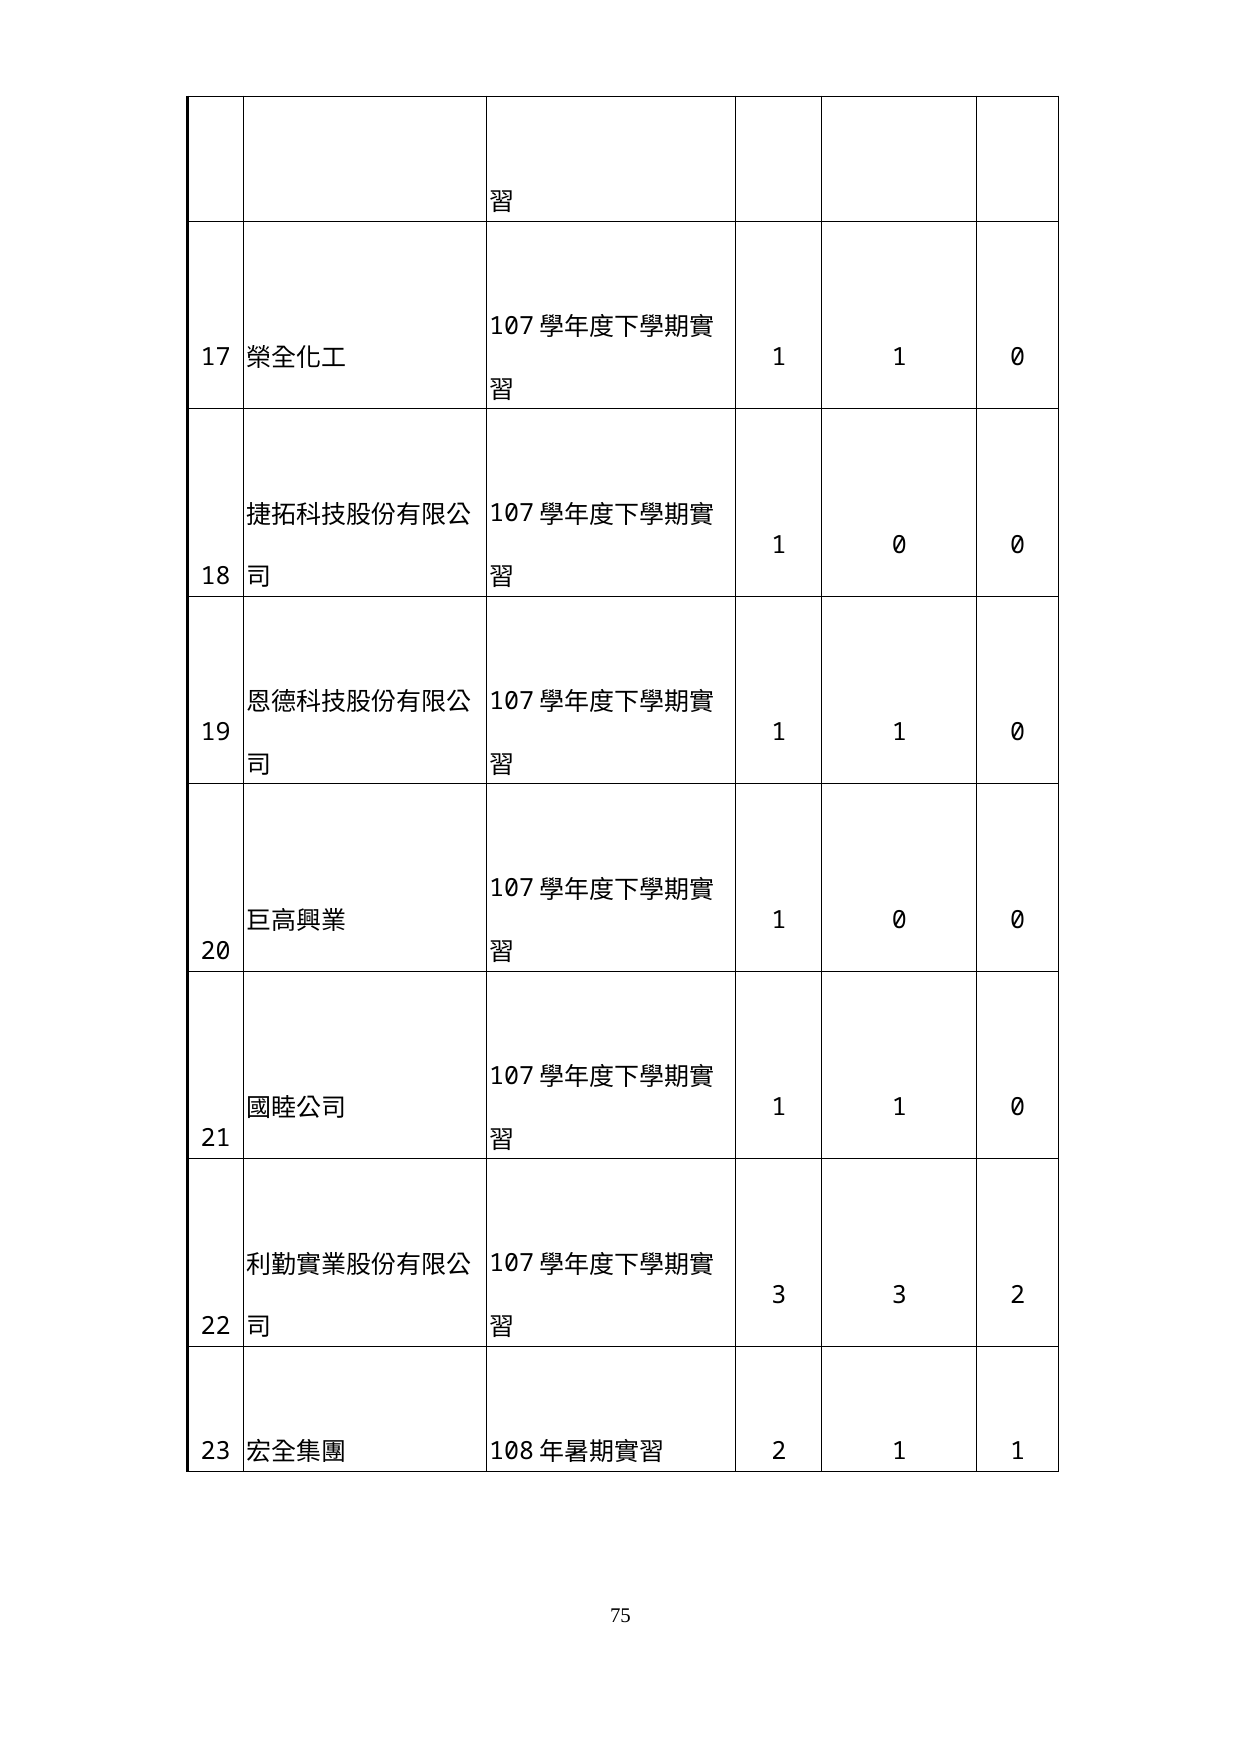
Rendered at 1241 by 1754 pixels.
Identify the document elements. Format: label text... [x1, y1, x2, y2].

table_cell 1 [736, 409, 821, 596]
table_cell 107學年度下學期實習 [487, 784, 735, 971]
table_cell 巨高興業 [244, 784, 486, 971]
table_cell 1 [736, 972, 821, 1158]
table_cell [736, 97, 821, 221]
table_cell 19 [189, 597, 243, 783]
table_cell 2 [736, 1347, 821, 1471]
table_cell 榮全化工 [244, 222, 486, 408]
table_cell 21 [189, 972, 243, 1158]
table_cell 18 [189, 409, 243, 596]
table_cell 1 [736, 222, 821, 408]
table_cell 宏全集團 [244, 1347, 486, 1471]
table_cell 107學年度下學期實習 [487, 222, 735, 408]
table_cell 0 [977, 784, 1058, 971]
table_cell 1 [822, 972, 976, 1158]
table_cell 利勤實業股份有限公司 [244, 1159, 486, 1346]
table_cell [822, 97, 976, 221]
table_cell 17 [189, 222, 243, 408]
table_cell 0 [977, 972, 1058, 1158]
table_cell 20 [189, 784, 243, 971]
table_cell 1 [736, 784, 821, 971]
table_cell 108年暑期實習 [487, 1347, 735, 1471]
table_cell 恩德科技股份有限公司 [244, 597, 486, 783]
table_cell 國睦公司 [244, 972, 486, 1158]
table_cell 1 [736, 597, 821, 783]
table_cell 0 [822, 409, 976, 596]
table_cell 22 [189, 1159, 243, 1346]
table_cell 1 [822, 597, 976, 783]
table_cell 1 [977, 1347, 1058, 1471]
table_cell 107學年度下學期實習 [487, 597, 735, 783]
table_cell [244, 97, 486, 221]
table_cell 2 [977, 1159, 1058, 1346]
table_cell 3 [822, 1159, 976, 1346]
table_cell 習 [487, 97, 735, 221]
table_cell [977, 97, 1058, 221]
table_cell 3 [736, 1159, 821, 1346]
table_cell 107學年度下學期實習 [487, 972, 735, 1158]
table_cell [189, 97, 243, 221]
table_cell 23 [189, 1347, 243, 1471]
table_cell 0 [977, 597, 1058, 783]
table_cell 0 [822, 784, 976, 971]
table_cell 107學年度下學期實習 [487, 1159, 735, 1346]
table_cell 0 [977, 222, 1058, 408]
table_cell 107學年度下學期實習 [487, 409, 735, 596]
table_cell 1 [822, 222, 976, 408]
table_cell 0 [977, 409, 1058, 596]
table_cell 1 [822, 1347, 976, 1471]
table_cell 捷拓科技股份有限公司 [244, 409, 486, 596]
